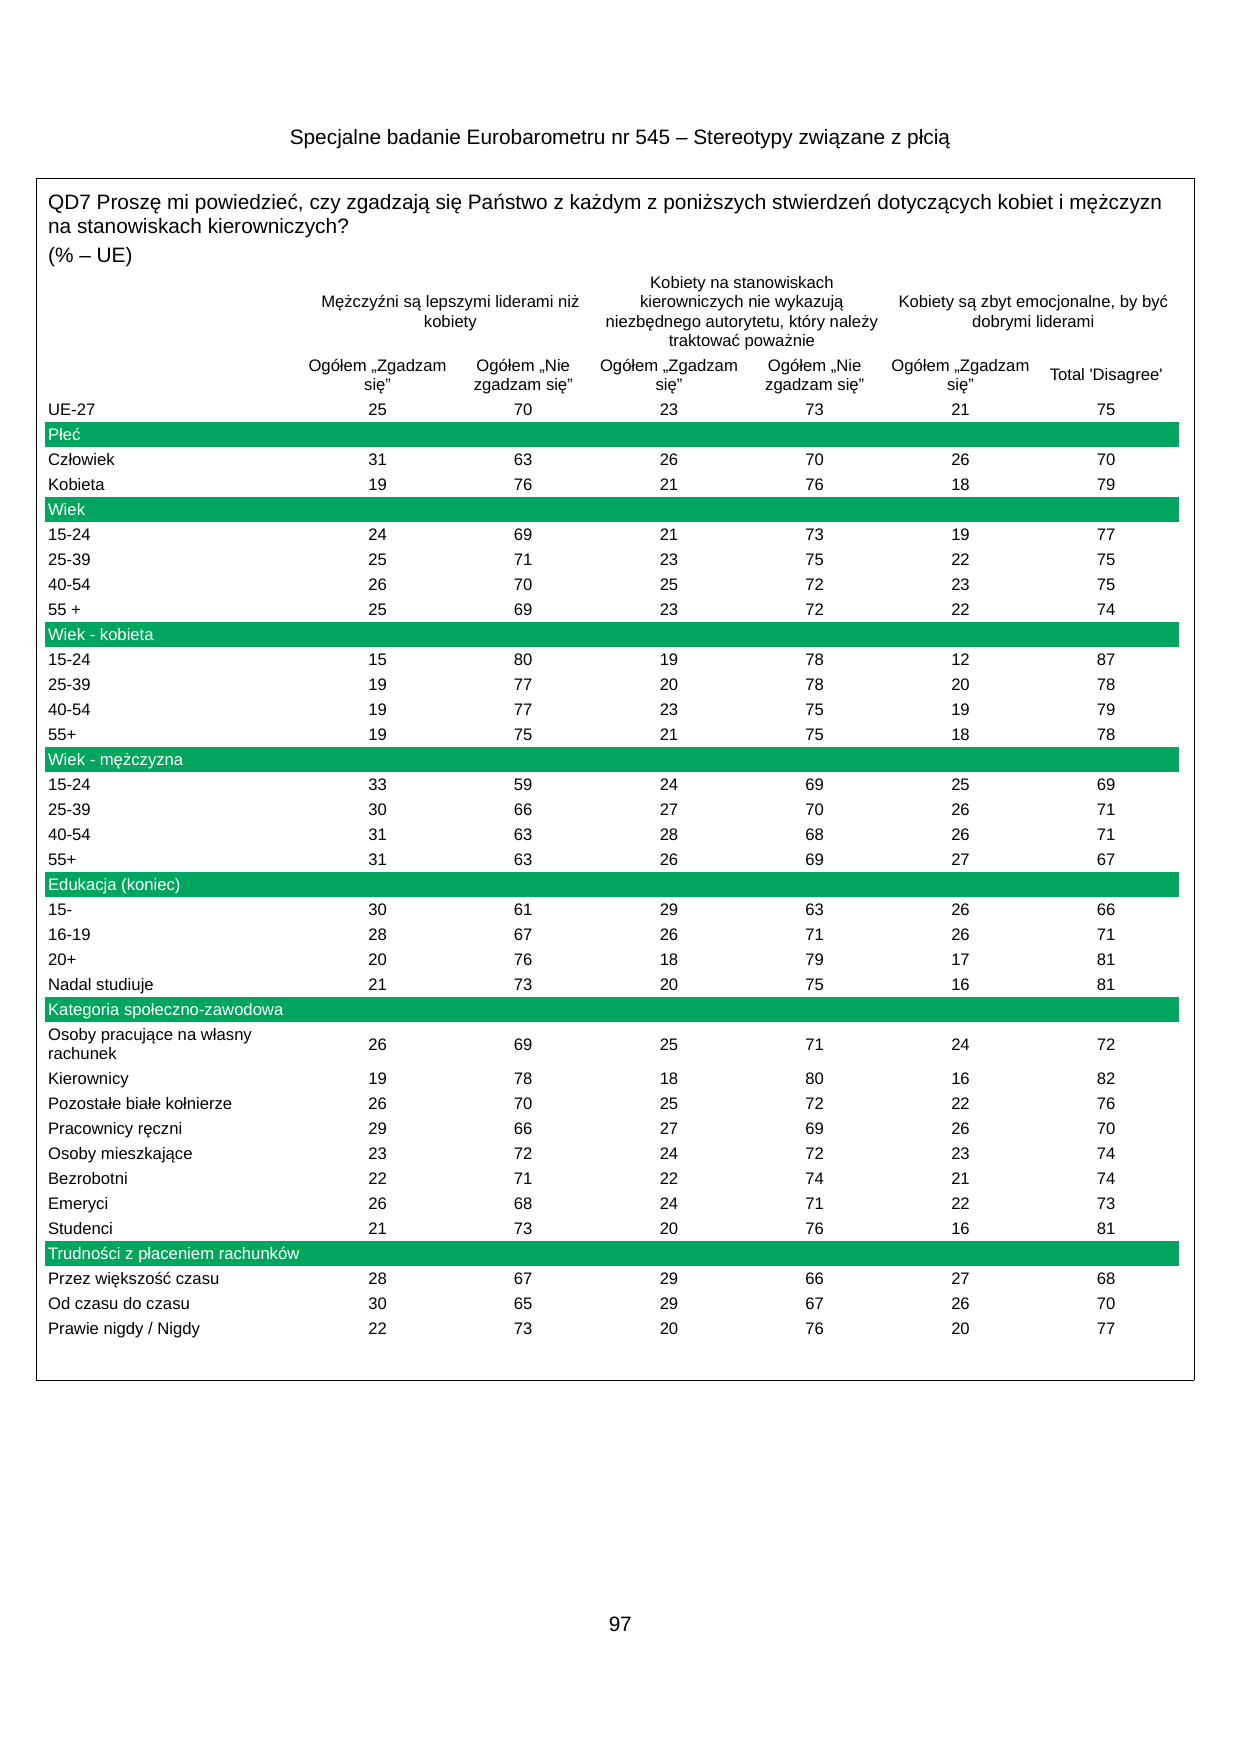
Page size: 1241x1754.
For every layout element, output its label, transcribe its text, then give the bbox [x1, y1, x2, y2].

table_cell 26 [887, 1116, 1033, 1141]
table_cell 15-24 [45, 522, 304, 547]
table_cell [45, 353, 304, 397]
table_cell 22 [887, 1191, 1033, 1216]
table_cell 69 [742, 847, 887, 872]
table_cell 78 [742, 672, 887, 697]
table_cell 65 [450, 1291, 596, 1316]
table_cell 87 [1033, 647, 1179, 672]
table_cell 71 [450, 547, 596, 572]
table_cell 76 [742, 1316, 887, 1341]
table_cell 75 [1033, 572, 1179, 597]
table_cell 72 [1033, 1022, 1179, 1066]
table_cell 22 [596, 1166, 742, 1191]
table_cell 23 [887, 1141, 1033, 1166]
table_cell 71 [742, 1191, 887, 1216]
table_cell 27 [596, 797, 742, 822]
table_cell Nadal studiuje [45, 972, 304, 997]
table_cell 78 [742, 647, 887, 672]
table_cell [1033, 240, 1179, 270]
table_cell 19 [304, 697, 450, 722]
table_cell Wiek [45, 497, 1179, 522]
table_cell 71 [450, 1166, 596, 1191]
table_cell 26 [596, 922, 742, 947]
table_cell 23 [887, 572, 1033, 597]
table_cell 25-39 [45, 547, 304, 572]
table_cell 29 [596, 897, 742, 922]
table_cell 63 [450, 822, 596, 847]
table_cell Ogółem „Nie zgadzam się” [450, 353, 596, 397]
table_cell 29 [596, 1266, 742, 1291]
table_cell 73 [450, 972, 596, 997]
table_cell 74 [1033, 597, 1179, 622]
table_cell 75 [742, 547, 887, 572]
table_cell UE-27 [45, 397, 304, 422]
table_cell Kobiety na stanowiskach kierowniczych nie wykazują niezbędnego autorytetu, który należy traktować poważnie [596, 270, 887, 353]
table_cell [596, 240, 742, 270]
table_cell 55 + [45, 597, 304, 622]
table_cell 27 [887, 1266, 1033, 1291]
table_cell 20 [887, 672, 1033, 697]
table_cell 24 [596, 772, 742, 797]
table_cell 23 [596, 547, 742, 572]
table_cell 25 [304, 597, 450, 622]
table_cell Ogółem „Nie zgadzam się” [742, 353, 887, 397]
table_cell 79 [1033, 697, 1179, 722]
table_cell 73 [742, 397, 887, 422]
table_cell 21 [596, 522, 742, 547]
table_cell 26 [887, 447, 1033, 472]
table_cell 77 [1033, 522, 1179, 547]
table_cell 31 [304, 822, 450, 847]
table_cell 74 [1033, 1166, 1179, 1191]
table_cell Pracownicy ręczni [45, 1116, 304, 1141]
table_cell 70 [1033, 1291, 1179, 1316]
table_cell 30 [304, 1291, 450, 1316]
table_cell 31 [304, 447, 450, 472]
table_cell 25 [596, 1091, 742, 1116]
table_cell 23 [596, 397, 742, 422]
table_cell 26 [304, 572, 450, 597]
table_cell Mężczyźni są lepszymi liderami niż kobiety [304, 270, 596, 353]
table_cell 75 [1033, 547, 1179, 572]
table_cell 24 [596, 1191, 742, 1216]
table_cell 73 [450, 1316, 596, 1341]
table_cell 72 [742, 1091, 887, 1116]
table_cell 75 [1033, 397, 1179, 422]
table_cell Osoby pracujące na własny rachunek [45, 1022, 304, 1066]
table_cell 66 [450, 1116, 596, 1141]
table_cell 26 [596, 847, 742, 872]
table_cell 71 [1033, 922, 1179, 947]
table_cell 70 [1033, 447, 1179, 472]
table_cell 28 [596, 822, 742, 847]
table_cell 26 [887, 1291, 1033, 1316]
table_cell 77 [1033, 1316, 1179, 1341]
table_cell 78 [450, 1066, 596, 1091]
table_cell 75 [742, 722, 887, 747]
table_cell Kobiety są zbyt emocjonalne, by być dobrymi liderami [887, 270, 1179, 353]
table_cell 30 [304, 797, 450, 822]
table_cell Kierownicy [45, 1066, 304, 1091]
table_cell 74 [1033, 1141, 1179, 1166]
table_cell 59 [450, 772, 596, 797]
table_cell Wiek - kobieta [45, 622, 1179, 647]
table_cell 27 [887, 847, 1033, 872]
table_cell 76 [1033, 1091, 1179, 1116]
table_cell 73 [742, 522, 887, 547]
table_cell 75 [450, 722, 596, 747]
table_cell 15 [304, 647, 450, 672]
table_cell 67 [742, 1291, 887, 1316]
table_cell 76 [450, 472, 596, 497]
table_cell 74 [742, 1166, 887, 1191]
table_cell Total 'Disagree' [1033, 353, 1179, 397]
table_cell 25-39 [45, 797, 304, 822]
table_cell 70 [450, 1091, 596, 1116]
table_cell 19 [887, 522, 1033, 547]
table_cell Trudności z płaceniem rachunków [45, 1241, 1179, 1266]
table_cell 71 [742, 1022, 887, 1066]
table_cell 25 [887, 772, 1033, 797]
table_cell 20 [596, 672, 742, 697]
table_cell 20 [596, 1216, 742, 1241]
table_cell Emeryci [45, 1191, 304, 1216]
table_cell 72 [742, 597, 887, 622]
table_cell 76 [742, 472, 887, 497]
table_cell 26 [304, 1091, 450, 1116]
table_cell 80 [450, 647, 596, 672]
table_cell Osoby mieszkające [45, 1141, 304, 1166]
table_cell 25 [304, 397, 450, 422]
table_cell 72 [742, 1141, 887, 1166]
table_cell 26 [887, 922, 1033, 947]
table_cell 31 [304, 847, 450, 872]
table_cell 76 [742, 1216, 887, 1241]
table_cell 66 [742, 1266, 887, 1291]
table_cell 24 [887, 1022, 1033, 1066]
table_cell 26 [887, 897, 1033, 922]
table_cell 63 [450, 847, 596, 872]
table_cell 70 [450, 397, 596, 422]
table_cell [304, 240, 450, 270]
table_cell 77 [450, 697, 596, 722]
table_cell 18 [596, 947, 742, 972]
table_cell 16 [887, 1066, 1033, 1091]
table_cell 15- [45, 897, 304, 922]
table_cell 25 [304, 547, 450, 572]
table_cell Człowiek [45, 447, 304, 472]
table_cell 76 [450, 947, 596, 972]
table_cell 23 [304, 1141, 450, 1166]
table_cell 79 [1033, 472, 1179, 497]
table_cell 20 [887, 1316, 1033, 1341]
table_cell 18 [887, 472, 1033, 497]
table_cell 29 [304, 1116, 450, 1141]
table_cell 68 [450, 1191, 596, 1216]
table_cell 61 [450, 897, 596, 922]
table_cell Od czasu do czasu [45, 1291, 304, 1316]
table_cell 73 [450, 1216, 596, 1241]
table_cell 55+ [45, 722, 304, 747]
table_cell 19 [304, 722, 450, 747]
table_cell 55+ [45, 847, 304, 872]
table_cell Kobieta [45, 472, 304, 497]
table_cell 26 [304, 1022, 450, 1066]
table_cell 21 [596, 472, 742, 497]
table_cell 26 [304, 1191, 450, 1216]
table_cell 27 [596, 1116, 742, 1141]
table_cell Bezrobotni [45, 1166, 304, 1191]
table_cell 66 [450, 797, 596, 822]
table_cell 23 [596, 597, 742, 622]
table_cell 71 [1033, 822, 1179, 847]
table_cell 77 [450, 672, 596, 697]
table_cell Kategoria społeczno-zawodowa [45, 997, 1179, 1022]
table_cell 67 [450, 1266, 596, 1291]
table_cell 25-39 [45, 672, 304, 697]
table_cell 66 [1033, 897, 1179, 922]
table_cell 67 [1033, 847, 1179, 872]
table_cell 82 [1033, 1066, 1179, 1091]
table_cell 22 [887, 547, 1033, 572]
table_cell 22 [304, 1316, 450, 1341]
table_cell 81 [1033, 972, 1179, 997]
table_cell Edukacja (koniec) [45, 872, 1179, 897]
table_cell 16 [887, 972, 1033, 997]
table_cell 24 [596, 1141, 742, 1166]
table_cell 75 [742, 972, 887, 997]
table_cell (% – UE) [45, 240, 304, 270]
table_cell 25 [596, 572, 742, 597]
table_cell [45, 270, 304, 353]
table_cell 68 [742, 822, 887, 847]
table_cell 18 [887, 722, 1033, 747]
table_cell Ogółem „Zgadzam się” [596, 353, 742, 397]
table_cell 19 [304, 1066, 450, 1091]
table_cell 72 [742, 572, 887, 597]
table_cell 78 [1033, 722, 1179, 747]
table_cell 20 [596, 1316, 742, 1341]
table_cell Przez większość czasu [45, 1266, 304, 1291]
table_cell 81 [1033, 947, 1179, 972]
table_cell 33 [304, 772, 450, 797]
table_cell 26 [887, 822, 1033, 847]
table_cell 40-54 [45, 572, 304, 597]
table_cell 25 [596, 1022, 742, 1066]
table_cell 20 [304, 947, 450, 972]
table_cell 70 [742, 797, 887, 822]
table_cell Płeć [45, 422, 1179, 447]
table_cell [742, 240, 887, 270]
table_cell 22 [887, 597, 1033, 622]
table_header QD7 Proszę mi powiedzieć, czy zgadzają się Państwo z każdym z poniższych stwierdzeń dotyczących kobiet i mężczyzn na stanowiskach kierowniczych? [45, 187, 1179, 240]
table_cell 22 [304, 1166, 450, 1191]
table_cell 70 [1033, 1116, 1179, 1141]
table_cell 15-24 [45, 772, 304, 797]
table_cell 68 [1033, 1266, 1179, 1291]
table_cell Studenci [45, 1216, 304, 1241]
table_cell 72 [450, 1141, 596, 1166]
table_cell 75 [742, 697, 887, 722]
table_cell 20 [596, 972, 742, 997]
table_cell [887, 240, 1033, 270]
table_cell 21 [304, 1216, 450, 1241]
table_cell 19 [304, 672, 450, 697]
table_cell Pozostałe białe kołnierze [45, 1091, 304, 1116]
table_cell 28 [304, 1266, 450, 1291]
table_cell 21 [887, 397, 1033, 422]
table_cell 20+ [45, 947, 304, 972]
table_cell 26 [596, 447, 742, 472]
table_cell 63 [742, 897, 887, 922]
table_cell Ogółem „Zgadzam się” [887, 353, 1033, 397]
table_cell 80 [742, 1066, 887, 1091]
table_cell 71 [742, 922, 887, 947]
table_cell 28 [304, 922, 450, 947]
table_cell 40-54 [45, 697, 304, 722]
table_cell 69 [742, 772, 887, 797]
table_cell 69 [450, 1022, 596, 1066]
table_cell 16-19 [45, 922, 304, 947]
table_cell 69 [1033, 772, 1179, 797]
table_cell Wiek - mężczyzna [45, 747, 1179, 772]
table_cell 70 [450, 572, 596, 597]
table_cell 19 [304, 472, 450, 497]
table_cell 40-54 [45, 822, 304, 847]
table_cell 23 [596, 697, 742, 722]
table_cell 29 [596, 1291, 742, 1316]
table_cell 69 [450, 597, 596, 622]
table_cell 15-24 [45, 647, 304, 672]
table_cell Prawie nigdy / Nigdy [45, 1316, 304, 1341]
table_cell 24 [304, 522, 450, 547]
table_cell 67 [450, 922, 596, 947]
table_cell 21 [887, 1166, 1033, 1191]
table_cell 21 [304, 972, 450, 997]
table_cell 79 [742, 947, 887, 972]
table_cell 17 [887, 947, 1033, 972]
table_cell 69 [742, 1116, 887, 1141]
table_cell 19 [887, 697, 1033, 722]
table_cell 63 [450, 447, 596, 472]
table_cell 26 [887, 797, 1033, 822]
table_cell [450, 240, 596, 270]
table_cell 16 [887, 1216, 1033, 1241]
table_cell 12 [887, 647, 1033, 672]
table_cell 70 [742, 447, 887, 472]
table_cell 18 [596, 1066, 742, 1091]
table_cell 69 [450, 522, 596, 547]
table_cell 19 [596, 647, 742, 672]
table_cell 30 [304, 897, 450, 922]
table_cell Ogółem „Zgadzam się” [304, 353, 450, 397]
table_cell 81 [1033, 1216, 1179, 1241]
table_cell 22 [887, 1091, 1033, 1116]
table_cell 21 [596, 722, 742, 747]
table_cell 78 [1033, 672, 1179, 697]
table_cell 73 [1033, 1191, 1179, 1216]
table_cell 71 [1033, 797, 1179, 822]
